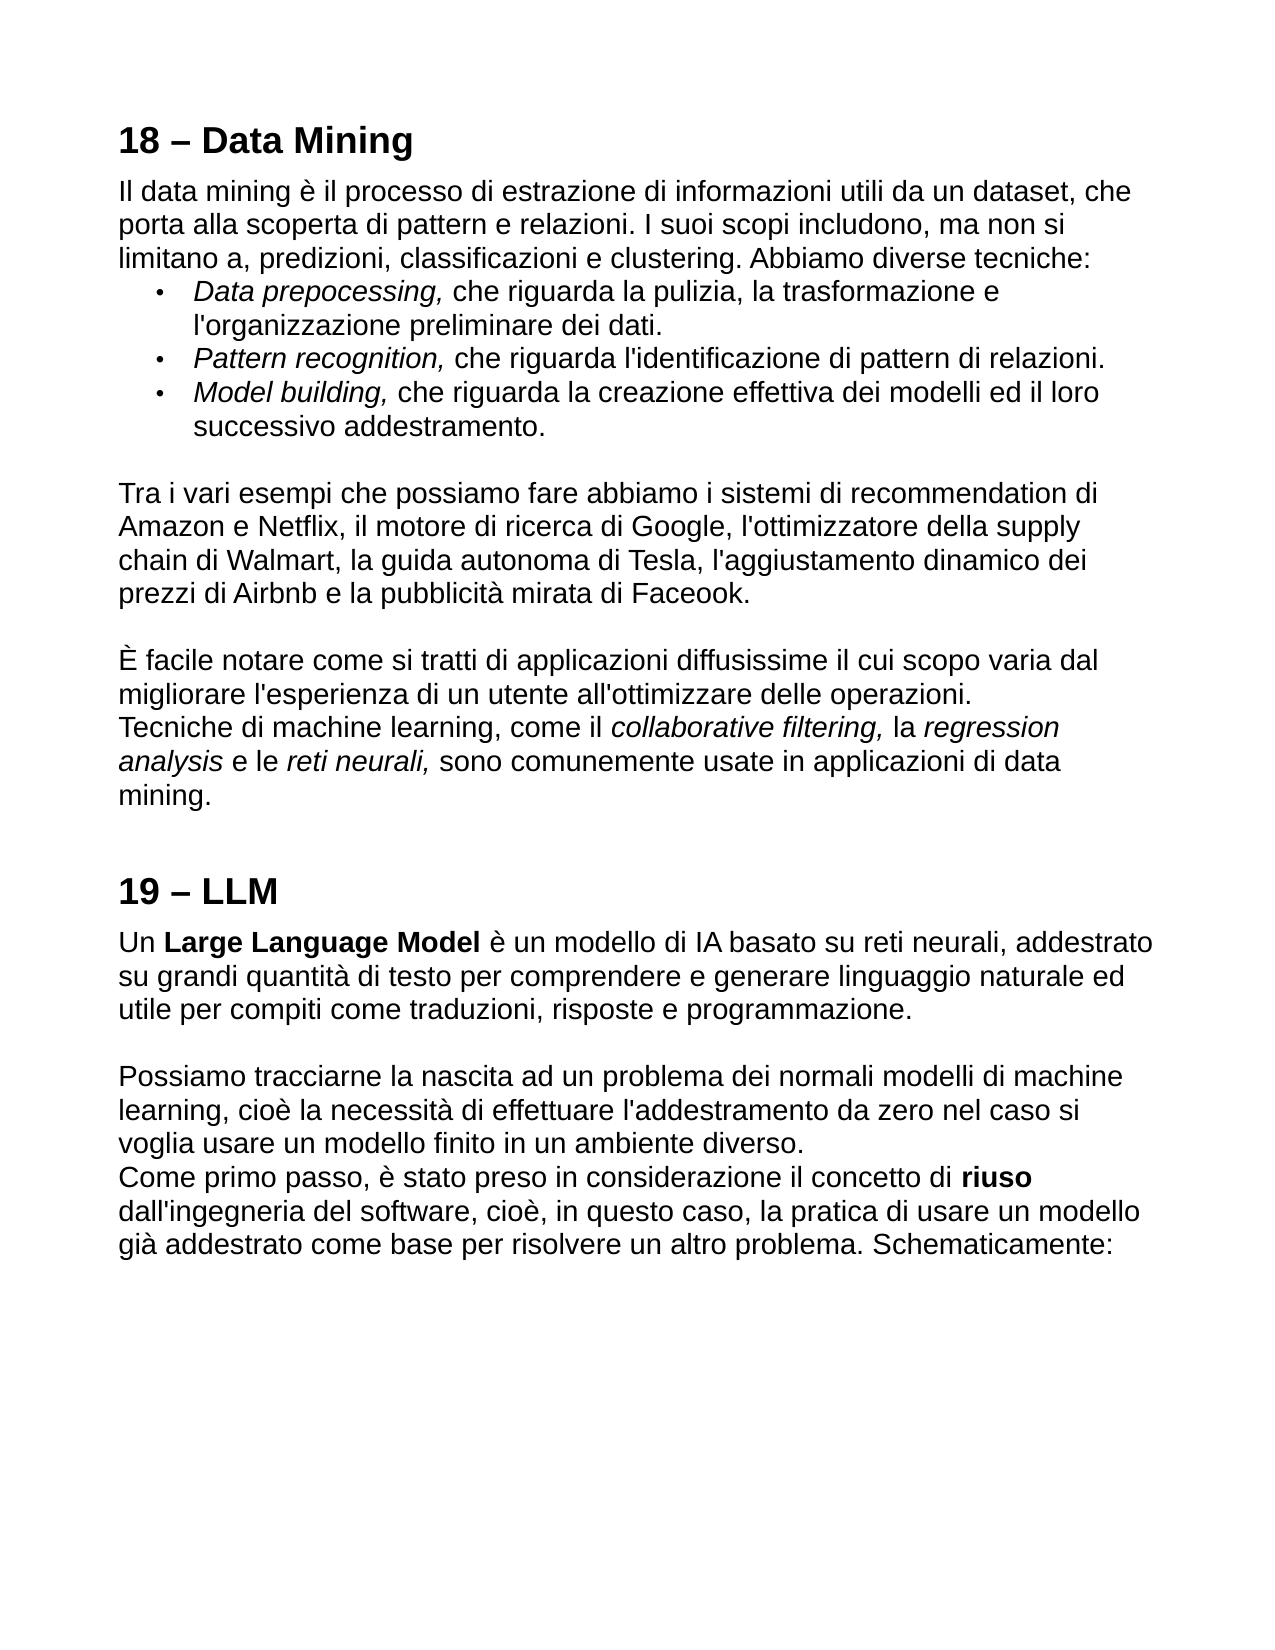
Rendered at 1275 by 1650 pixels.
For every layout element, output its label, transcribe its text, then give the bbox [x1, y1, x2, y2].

text È facile notare come si tratti di applicazioni diffusissime il cui scopo varia dal migliorare l'esperienza di un utente all'ottimizzare delle operazioni. [118, 643, 1157, 710]
list Data prepocessing, che riguarda la pulizia, la trasformazione e l'organizzazione preliminare dei dati. [156, 274, 1157, 341]
text Un Large Language Model è un modello di IA basato su reti neurali, addestrato su grandi quantità di testo per comprendere e generare linguaggio naturale ed utile per compiti come traduzioni, risposte e programmazione. [118, 925, 1157, 1026]
text Il data mining è il processo di estrazione di informazioni utili da un dataset, che porta alla scoperta di pattern e relazioni. I suoi scopi includono, ma non si limitano a, predizioni, classificazioni e clustering. Abbiamo diverse tecniche: [118, 174, 1157, 274]
text Possiamo tracciarne la nascita ad un problema dei normali modelli di machine learning, cioè la necessità di effettuare l'addestramento da zero nel caso si voglia usare un modello finito in un ambiente diverso. [118, 1059, 1157, 1160]
text Come primo passo, è stato preso in considerazione il concetto di riuso dall'ingegneria del software, cioè, in questo caso, la pratica di usare un modello già addestrato come base per risolvere un altro problema. Schematicamente: [118, 1160, 1157, 1261]
text Tra i vari esempi che possiamo fare abbiamo i sistemi di recommendation di Amazon e Netflix, il motore di ricerca di Google, l'ottimizzatore della supply chain di Walmart, la guida autonoma di Tesla, l'aggiustamento dinamico dei prezzi di Airbnb e la pubblicità mirata di Faceook. [118, 476, 1157, 610]
list Model building, che riguarda la creazione effettiva dei modelli ed il loro successivo addestramento. [156, 375, 1157, 442]
subtitle 19 – LLM [118, 869, 1157, 913]
list Pattern recognition, che riguarda l'identificazione di pattern di relazioni. [156, 341, 1157, 375]
subtitle 18 – Data Mining [118, 118, 1157, 161]
text Tecniche di machine learning, come il collaborative filtering, la regression analysis e le reti neurali, sono comunemente usate in applicazioni di data mining. [118, 710, 1157, 811]
